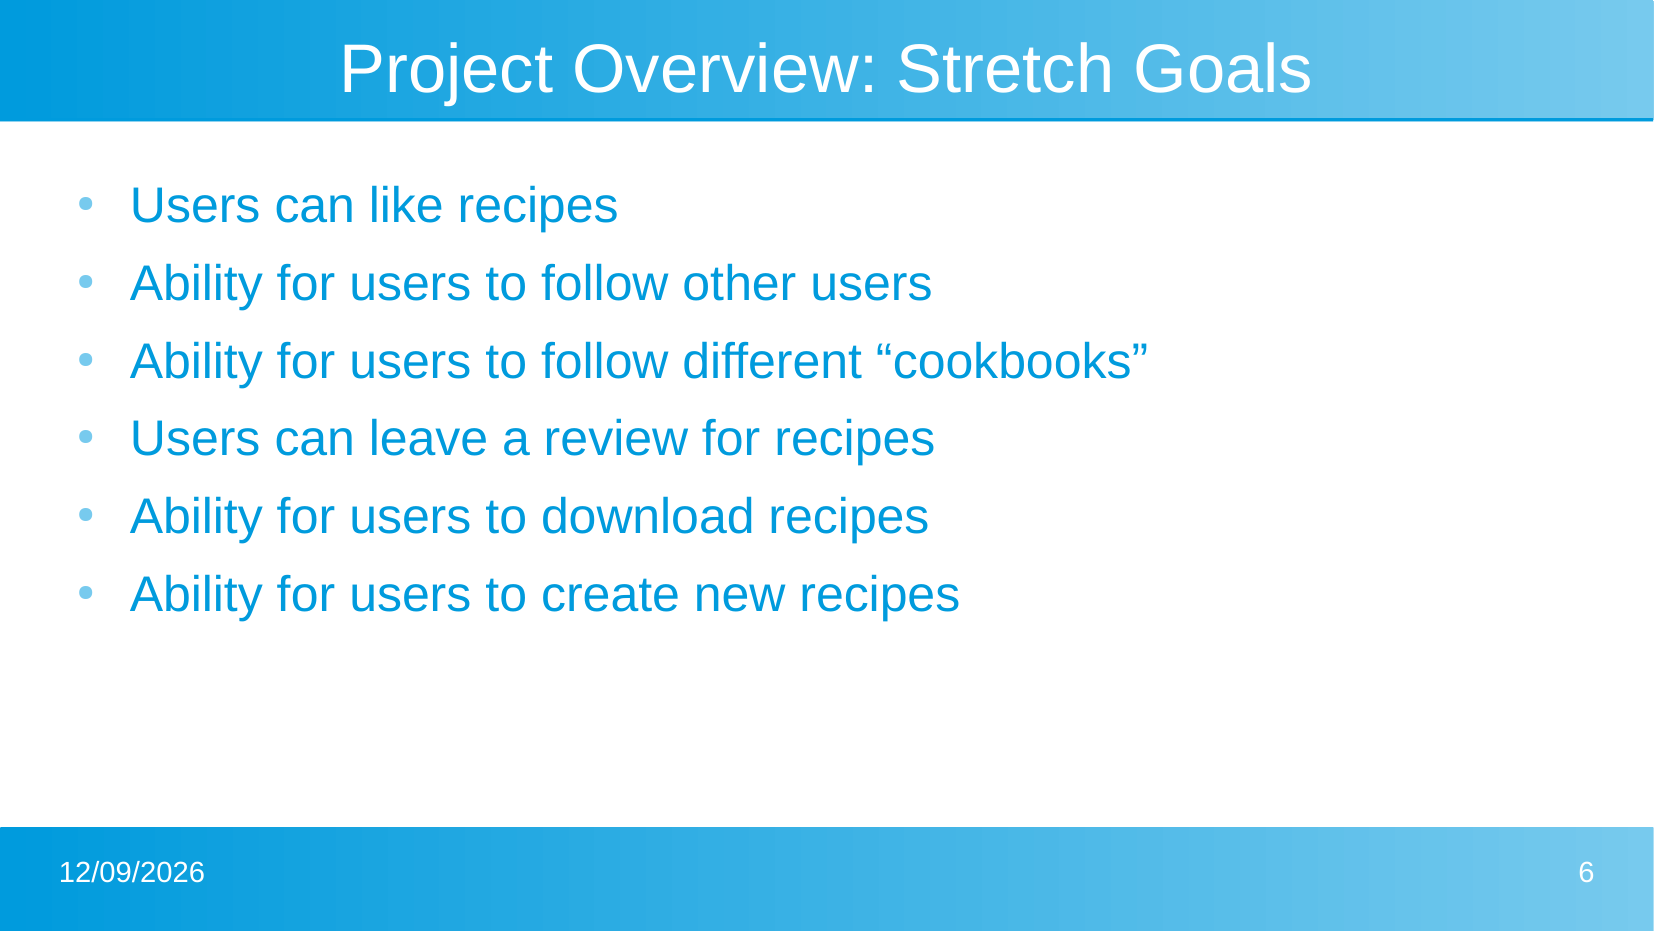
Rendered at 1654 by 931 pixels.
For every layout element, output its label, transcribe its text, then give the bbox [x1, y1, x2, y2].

list Users can like recipes Ability for users to follow other users Ability for users to follow different “cookbooks” Users can leave a review for recipes Ability for users to download recipes Ability for users to create new recipes [59, 177, 1595, 768]
title Project Overview: Stretch Goals [59, 29, 1595, 108]
